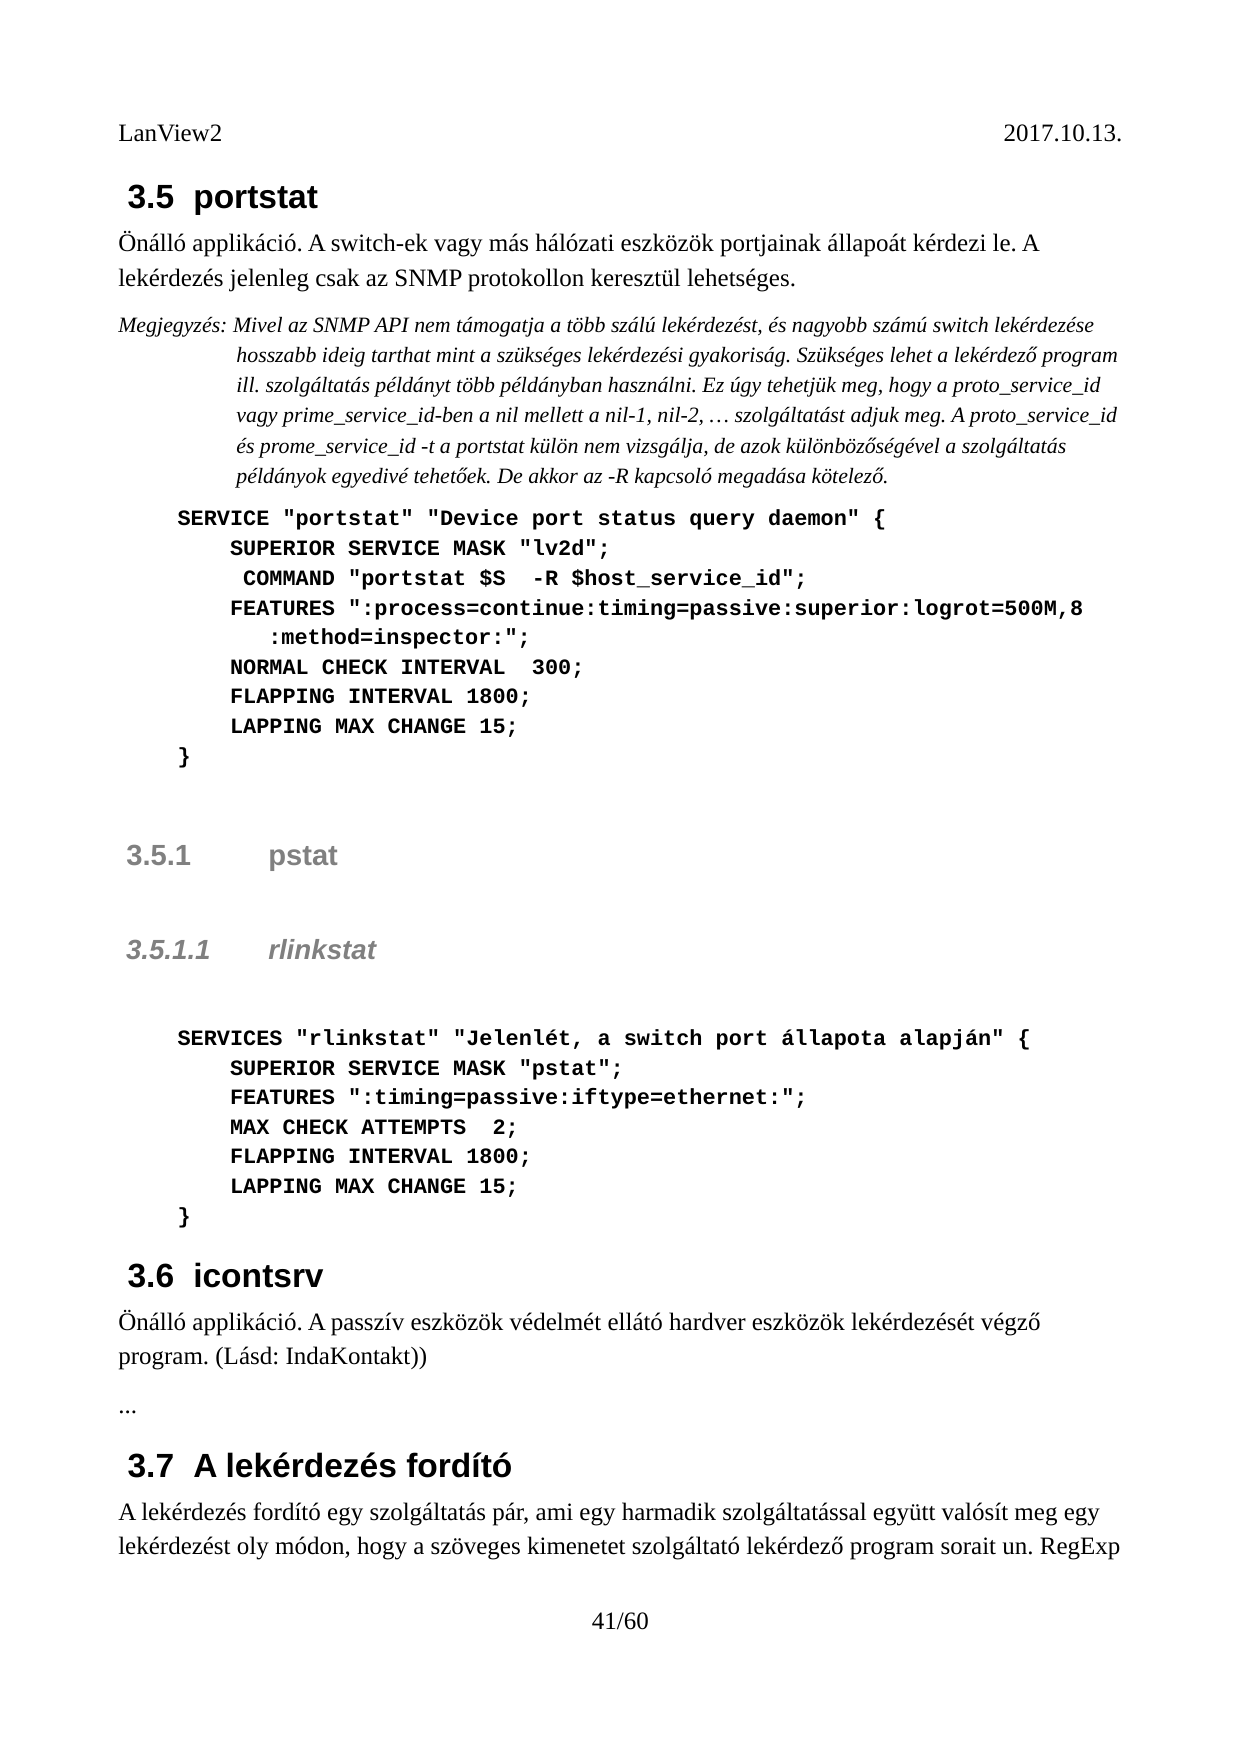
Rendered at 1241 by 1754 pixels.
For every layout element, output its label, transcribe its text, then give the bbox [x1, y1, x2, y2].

subtitle icontsrv [118, 1256, 1122, 1294]
text Megjegyzés: Mivel az SNMP API nem támogatja a több szálú lekérdezést, és nagyobb számú switch lekérdezése hosszabb ideig tarthat mint a szükséges lekérdezési gyakoriság. Szükséges lehet a lekérdező program ill. szolgáltatás példányt több példányban használni. Ez úgy tehetjük meg, hogy a proto_service_id vagy prime_service_id-ben a nil mellett a nil-1, nil-2, … szolgáltatást adjuk meg. A proto_service_id és prome_service_id -t a portstat külön nem vizsgálja, de azok különbözőségével a szolgáltatás példányok egyedivé tehetőek. De akkor az -R kapcsoló megadása kötelező. [118, 312, 1122, 488]
subtitle pstat [118, 838, 1122, 872]
text ... [118, 1390, 1122, 1419]
text Önálló applikáció. A passzív eszközök védelmét ellátó hardver eszközök lekérdezését végző program. (Lásd: IndaKontakt)) [118, 1307, 1122, 1370]
text Önálló applikáció. A switch-ek vagy más hálózati eszközök portjainak állapoát kérdezi le. A lekérdezés jelenleg csak az SNMP protokollon keresztül lehetséges. [118, 228, 1122, 291]
subtitle rlinkstat [118, 933, 1122, 965]
text SERVICE "portstat" "Device port status query daemon" { SUPERIOR SERVICE MASK "lv2d"; COMMAND "portstat $S -R $host_service_id"; FEATURES ":process=continue:timing=passive:superior:logrot=500M,8 :method=inspector:"; NORMAL CHECK INTERVAL 300; FLAPPING INTERVAL 1800; LAPPING MAX CHANGE 15; } [177, 508, 1122, 770]
subtitle A lekérdezés fordító [118, 1446, 1122, 1484]
text A lekérdezés fordító egy szolgáltatás pár, ami egy harmadik szolgáltatással együtt valósít meg egy lekérdezést oly módon, hogy a szöveges kimenetet szolgáltató lekérdező program sorait un. RegExp [118, 1497, 1122, 1560]
subtitle portstat [118, 177, 1122, 216]
text SERVICES "rlinkstat" "Jelenlét, a switch port állapota alapján" { SUPERIOR SERVICE MASK "pstat"; FEATURES ":timing=passive:iftype=ethernet:"; MAX CHECK ATTEMPTS 2; FLAPPING INTERVAL 1800; LAPPING MAX CHANGE 15; } [177, 1027, 1122, 1230]
